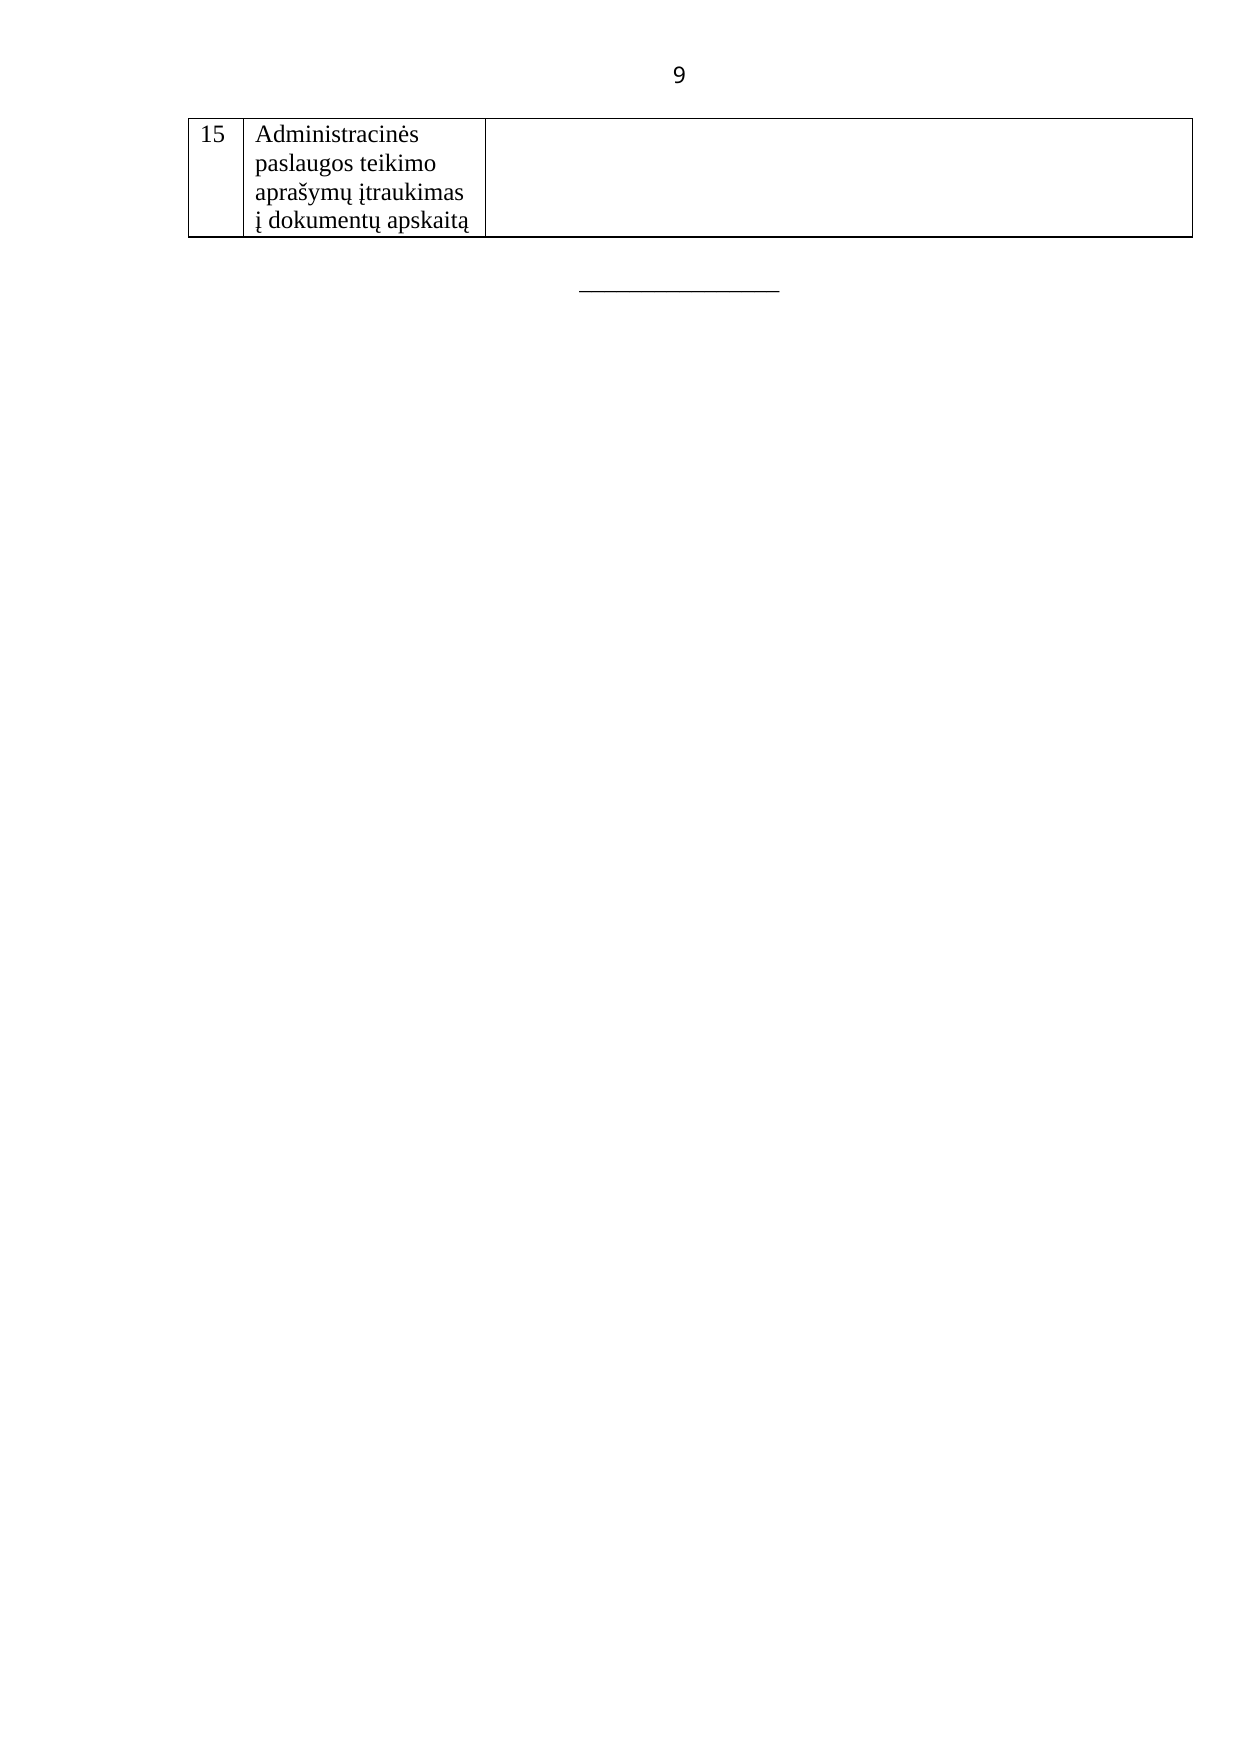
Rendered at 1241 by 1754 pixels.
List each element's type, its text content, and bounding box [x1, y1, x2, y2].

table_cell Administracinės paslaugos teikimo aprašymų įtraukimas į dokumentų apskaitą [244, 119, 485, 236]
table_cell 15 [189, 119, 243, 236]
table_cell [486, 119, 1192, 236]
text ________________ [177, 266, 1181, 295]
